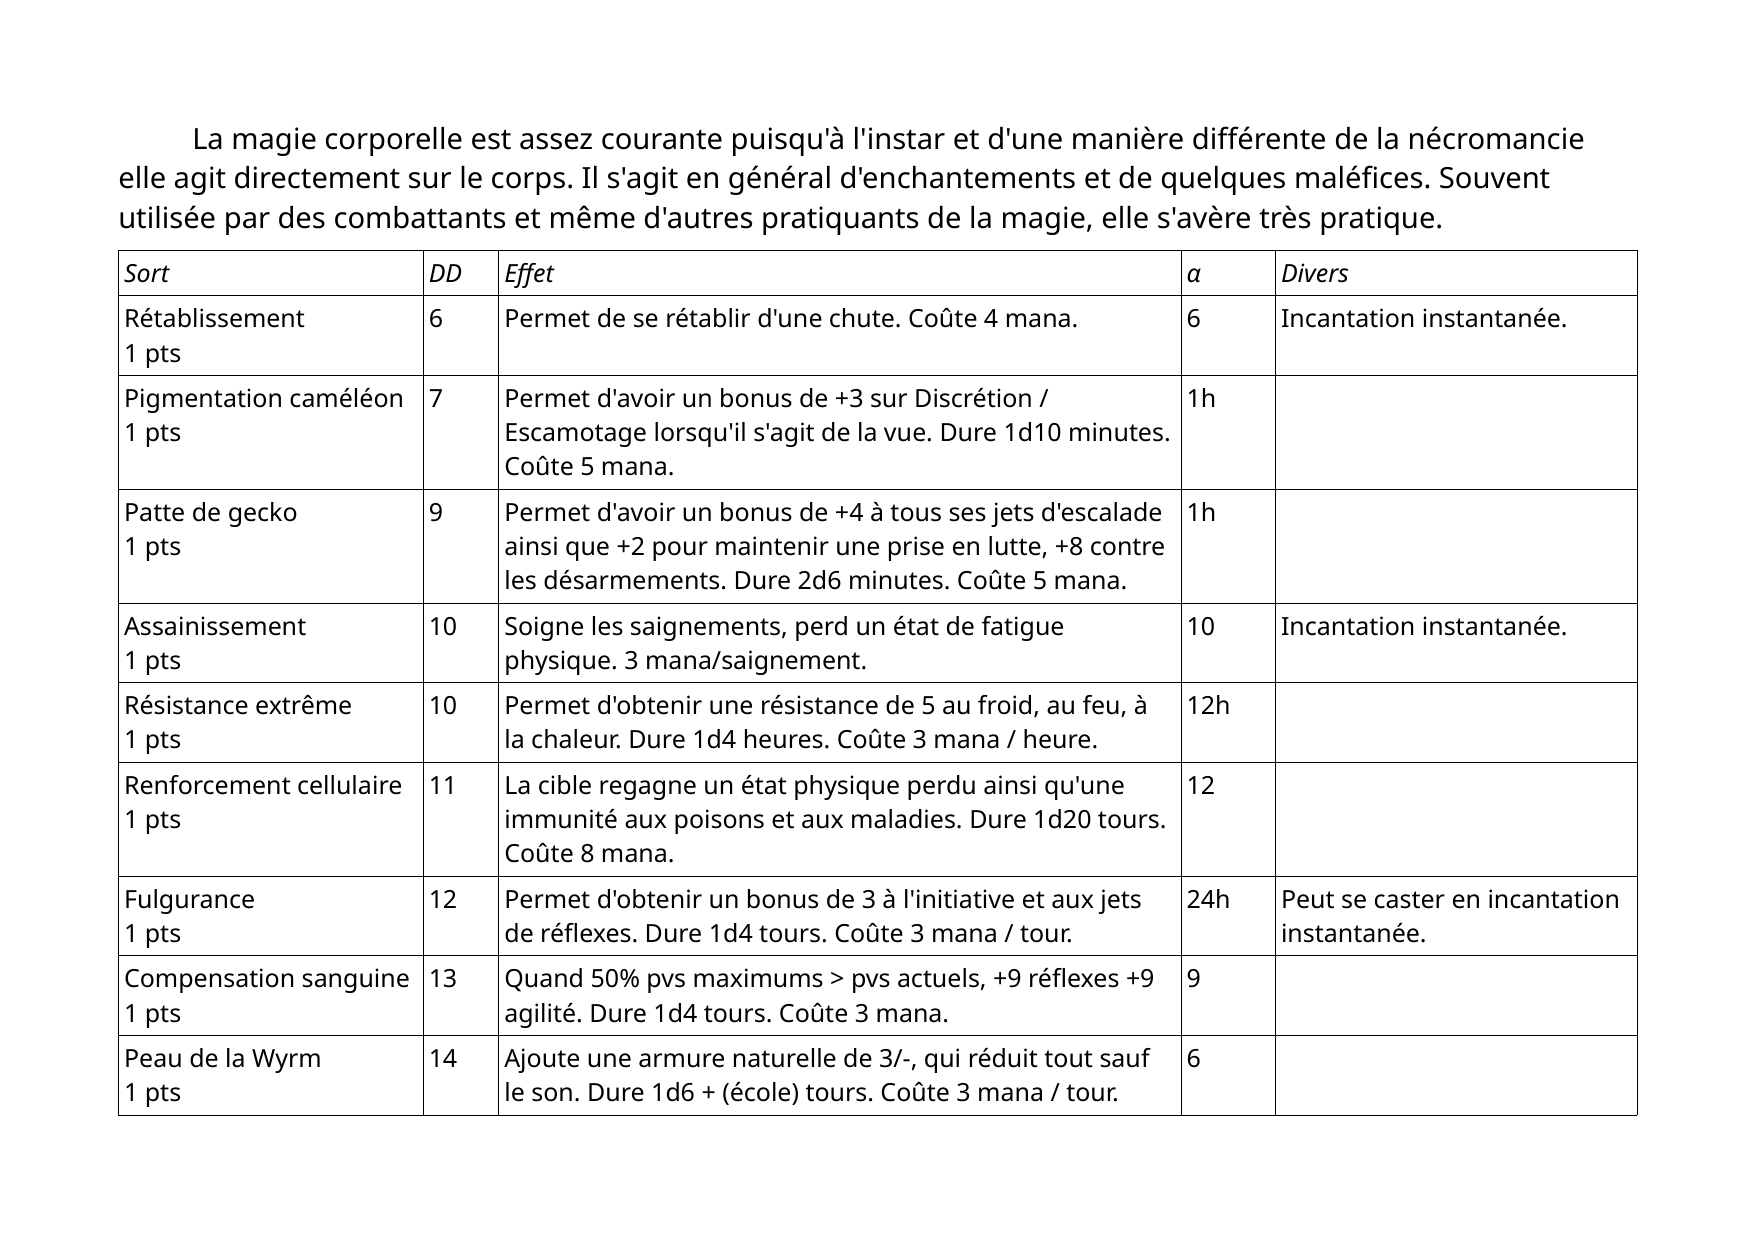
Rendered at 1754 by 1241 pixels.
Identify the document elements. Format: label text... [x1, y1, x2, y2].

table_cell 6 [424, 296, 498, 375]
table_cell Fulgurance 1 pts [119, 877, 423, 955]
table_cell 12 [1182, 763, 1275, 876]
table_header Sort [119, 251, 423, 295]
table_cell 9 [424, 490, 498, 602]
table_cell Permet d'obtenir un bonus de 3 à l'initiative et aux jets de réflexes. Dure 1d4 tours. Coûte 3 mana / tour. [499, 877, 1181, 955]
table_cell 1h [1182, 376, 1275, 489]
table_cell Patte de gecko 1 pts [119, 490, 423, 602]
table_cell Permet d'avoir un bonus de +3 sur Discrétion / Escamotage lorsqu'il s'agit de la vue. Dure 1d10 minutes. Coûte 5 mana. [499, 376, 1181, 489]
table_cell 10 [1182, 604, 1275, 682]
table_cell Incantation instantanée. [1276, 296, 1637, 375]
table_cell [1276, 763, 1637, 876]
table_header Effet [499, 251, 1181, 295]
table_cell Rétablissement 1 pts [119, 296, 423, 375]
table_cell Incantation instantanée. [1276, 604, 1637, 682]
table_cell Peau de la Wyrm 1 pts [119, 1036, 423, 1115]
table_cell Compensation sanguine 1 pts [119, 956, 423, 1035]
table_cell Pigmentation caméléon 1 pts [119, 376, 423, 489]
table_cell Assainissement 1 pts [119, 604, 423, 682]
table_cell 10 [424, 604, 498, 682]
table_header DD [424, 251, 498, 295]
table_cell 1h [1182, 490, 1275, 602]
table_cell 11 [424, 763, 498, 876]
table_cell [1276, 683, 1637, 762]
table_cell Ajoute une armure naturelle de 3/-, qui réduit tout sauf le son. Dure 1d6 + (école) tours. Coûte 3 mana / tour. [499, 1036, 1181, 1115]
table_cell Permet de se rétablir d'une chute. Coûte 4 mana. [499, 296, 1181, 375]
table_cell Quand 50% pvs maximums > pvs actuels, +9 réflexes +9 agilité. Dure 1d4 tours. Coûte 3 mana. [499, 956, 1181, 1035]
text La magie corporelle est assez courante puisqu'à l'instar et d'une manière différente de la nécromancie elle agit directement sur le corps. Il s'agit en général d'enchantements et de quelques maléfices. Souvent utilisée par des combattants et même d'autres pratiquants de la magie, elle s'avère très pratique. [118, 118, 1636, 237]
table_cell 6 [1182, 1036, 1275, 1115]
table_cell 12h [1182, 683, 1275, 762]
table_header Divers [1276, 251, 1637, 295]
table_cell Soigne les saignements, perd un état de fatigue physique. 3 mana/saignement. [499, 604, 1181, 682]
table_cell La cible regagne un état physique perdu ainsi qu'une immunité aux poisons et aux maladies. Dure 1d20 tours. Coûte 8 mana. [499, 763, 1181, 876]
table_cell Renforcement cellulaire 1 pts [119, 763, 423, 876]
table_cell [1276, 1036, 1637, 1115]
table_cell Peut se caster en incantation instantanée. [1276, 877, 1637, 955]
table_cell [1276, 956, 1637, 1035]
table_cell 13 [424, 956, 498, 1035]
table_header α [1182, 251, 1275, 295]
table_cell [1276, 376, 1637, 489]
table_cell Permet d'obtenir une résistance de 5 au froid, au feu, à la chaleur. Dure 1d4 heures. Coûte 3 mana / heure. [499, 683, 1181, 762]
table_cell 14 [424, 1036, 498, 1115]
table_cell 6 [1182, 296, 1275, 375]
table_cell 12 [424, 877, 498, 955]
table_cell 9 [1182, 956, 1275, 1035]
table_cell 24h [1182, 877, 1275, 955]
table_cell 7 [424, 376, 498, 489]
table_cell 10 [424, 683, 498, 762]
table_cell Permet d'avoir un bonus de +4 à tous ses jets d'escalade ainsi que +2 pour maintenir une prise en lutte, +8 contre les désarmements. Dure 2d6 minutes. Coûte 5 mana. [499, 490, 1181, 602]
table_cell [1276, 490, 1637, 602]
table_cell Résistance extrême 1 pts [119, 683, 423, 762]
